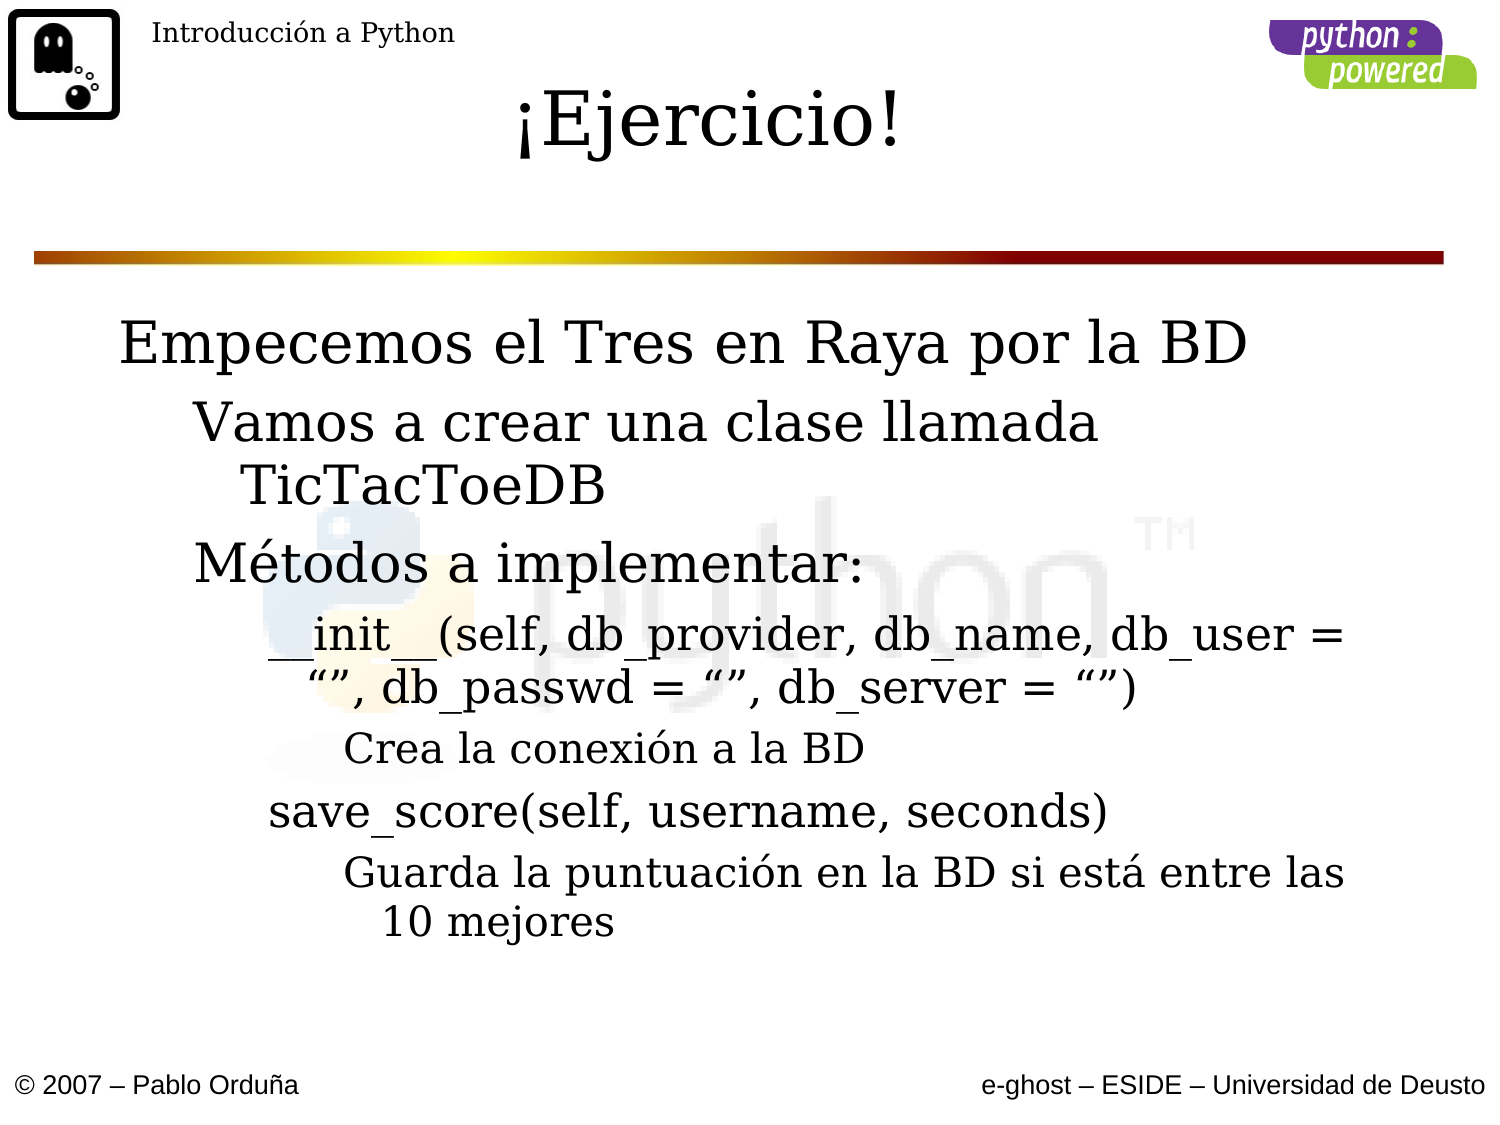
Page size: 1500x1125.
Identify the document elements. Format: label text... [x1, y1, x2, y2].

list Empecemos el Tres en Raya por la BD Vamos a crear una clase llamada TicTacToeDB Métodos a implementar: __init__(self, db_provider, db_name, db_user = “”, db_passwd = “”, db_server = “”) Crea la conexión a la BD save_score(self, username, seconds) Guarda la puntuación en la BD si está entre las 10 mejores [118, 309, 1394, 990]
picture [5, 7, 125, 124]
picture [1269, 20, 1477, 89]
title ¡Ejercicio! [118, 59, 1300, 181]
picture [34, 251, 1447, 266]
